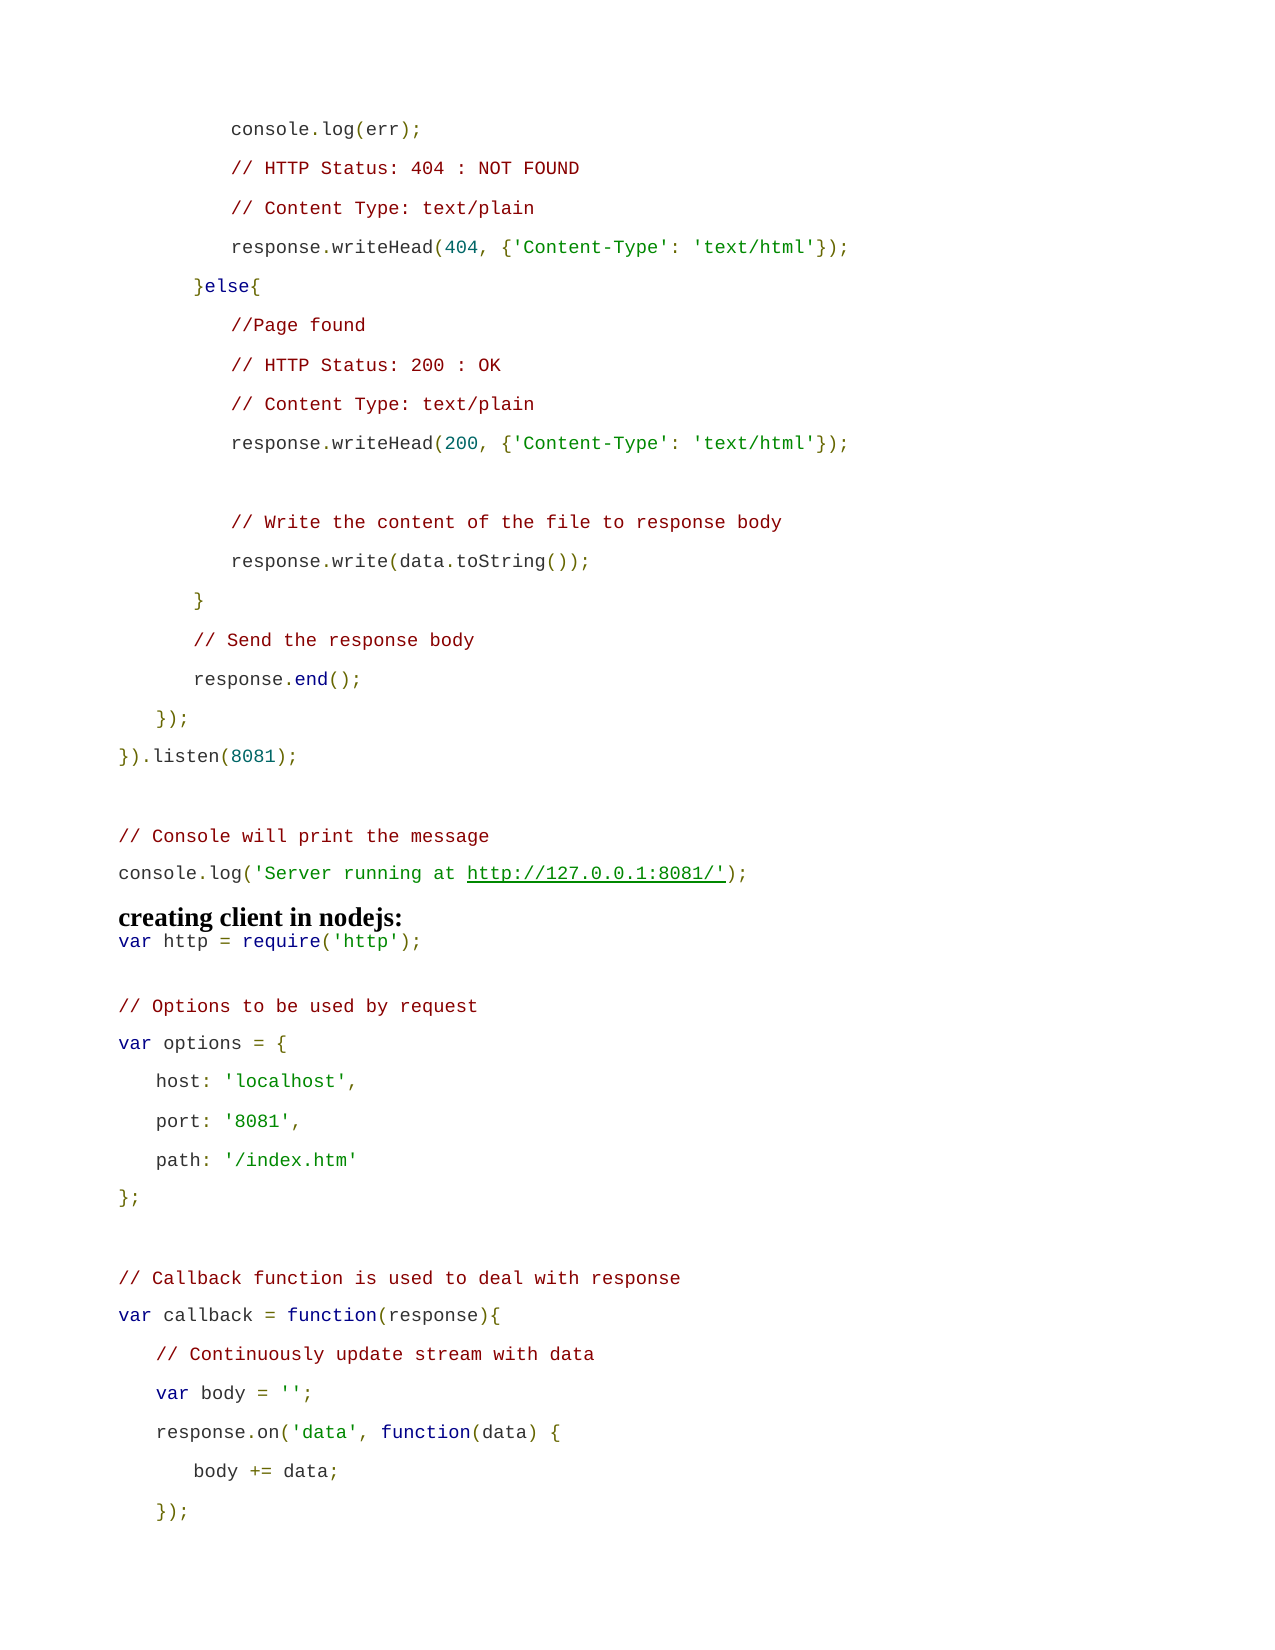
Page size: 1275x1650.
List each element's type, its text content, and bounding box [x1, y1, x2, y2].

text // Send the response body [118, 629, 1157, 652]
text }; [118, 1188, 1157, 1209]
text }); [118, 1500, 1157, 1523]
text response.on('data', function(data) { [118, 1421, 1157, 1445]
text // Content Type: text/plain [118, 393, 1157, 417]
text // Write the content of the file to response body [118, 511, 1157, 534]
text var options = { [118, 1034, 1157, 1055]
text response.writeHead(404, {'Content-Type': 'text/html'}); [118, 236, 1157, 259]
text creating client in nodejs: [118, 901, 1157, 932]
text response.writeHead(200, {'Content-Type': 'text/html'}); [118, 432, 1157, 456]
text port: '8081', [118, 1110, 1157, 1133]
text // Content Type: text/plain [118, 197, 1157, 220]
text }); [118, 707, 1157, 731]
text var body = ''; [118, 1382, 1157, 1406]
text var callback = function(response){ [118, 1306, 1157, 1327]
text console.log(err); [118, 118, 1157, 142]
text response.write(data.toString()); [118, 550, 1157, 574]
text //Page found [118, 314, 1157, 338]
text console.log('Server running at http://127.0.0.1:8081/'); [118, 864, 1157, 885]
text // Console will print the message [118, 827, 1157, 848]
text body += data; [118, 1460, 1157, 1484]
text // HTTP Status: 404 : NOT FOUND [118, 157, 1157, 181]
text var http = require('http'); [118, 932, 1157, 953]
text // Callback function is used to deal with response [118, 1269, 1157, 1290]
text }).listen(8081); [118, 746, 1157, 768]
text host: 'localhost', [118, 1071, 1157, 1094]
text } [118, 589, 1157, 613]
text // Options to be used by request [118, 997, 1157, 1018]
text // Continuously update stream with data [118, 1343, 1157, 1366]
text response.end(); [118, 668, 1157, 692]
text // HTTP Status: 200 : OK [118, 354, 1157, 377]
text }else{ [118, 275, 1157, 299]
text path: '/index.htm' [118, 1149, 1157, 1173]
